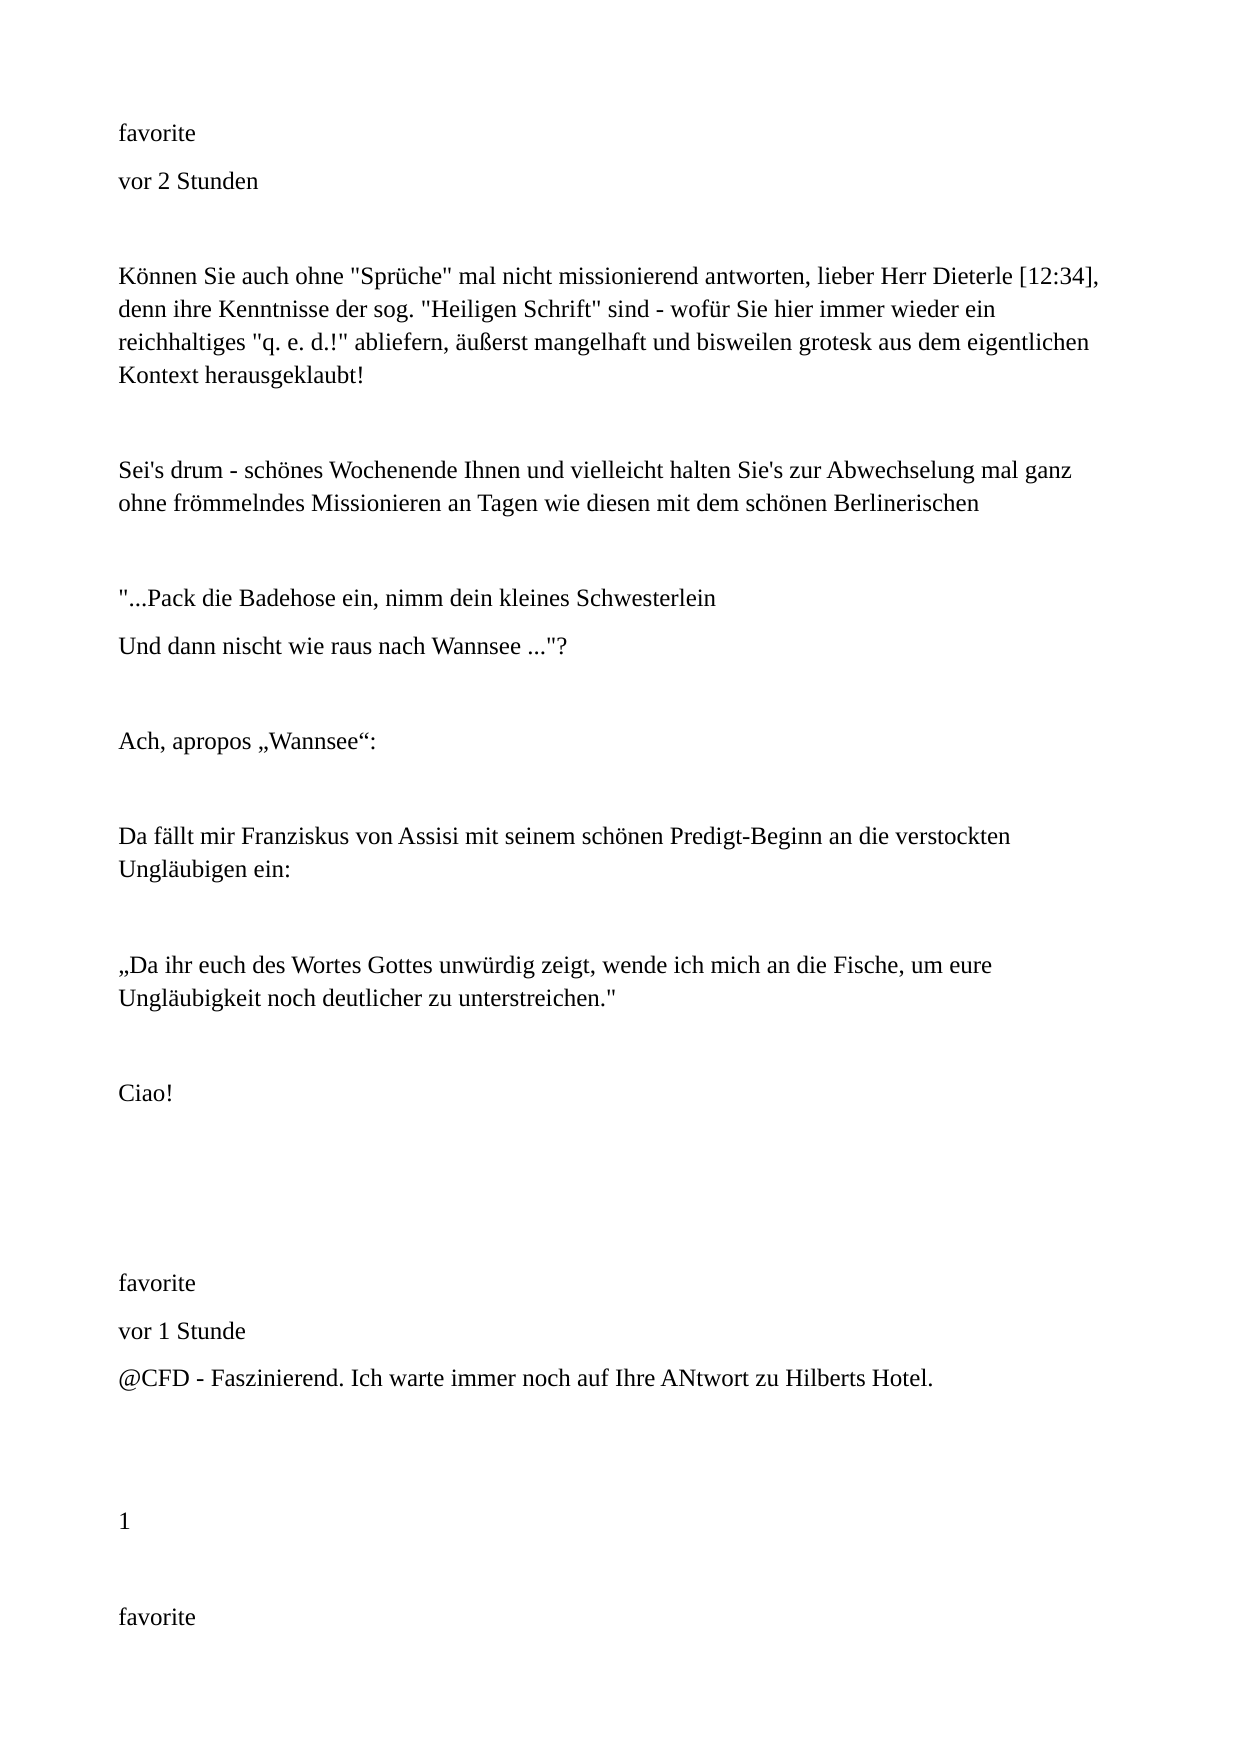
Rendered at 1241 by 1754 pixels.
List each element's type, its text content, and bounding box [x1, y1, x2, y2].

text Ciao! [118, 1078, 1122, 1107]
text vor 1 Stunde [118, 1316, 1122, 1345]
text "...Pack die Badehose ein, nimm dein kleines Schwesterlein [118, 583, 1122, 612]
text Da fällt mir Franziskus von Assisi mit seinem schönen Predigt-Beginn an die verstockten Ungläubigen ein: [118, 821, 1122, 883]
text favorite [118, 118, 1122, 147]
text @CFD - Faszinierend. Ich warte immer noch auf Ihre ANtwort zu Hilberts Hotel. [118, 1363, 1122, 1392]
text favorite [118, 1268, 1122, 1297]
text favorite [118, 1602, 1122, 1630]
text Sei's drum - schönes Wochenende Ihnen und vielleicht halten Sie's zur Abwechselung mal ganz ohne frömmelndes Missionieren an Tagen wie diesen mit dem schönen Berlinerischen [118, 455, 1122, 517]
text Und dann nischt wie raus nach Wannsee ..."? [118, 631, 1122, 660]
text vor 2 Stunden [118, 166, 1122, 194]
text Können Sie auch ohne "Sprüche" mal nicht missionierend antworten, lieber Herr Dieterle [12:34], denn ihre Kenntnisse der sog. "Heiligen Schrift" sind - wofür Sie hier immer wieder ein reichhaltiges "q. e. d.!" abliefern, äußerst mangelhaft und bisweilen grotesk aus dem eigentlichen Kontext herausgeklaubt! [118, 261, 1122, 389]
text „Da ihr euch des Wortes Gottes unwürdig zeigt, wende ich mich an die Fische, um eure Ungläubigkeit noch deutlicher zu unterstreichen." [118, 950, 1122, 1011]
text 1 [118, 1506, 1122, 1535]
text Ach, apropos „Wannsee“: [118, 726, 1122, 755]
